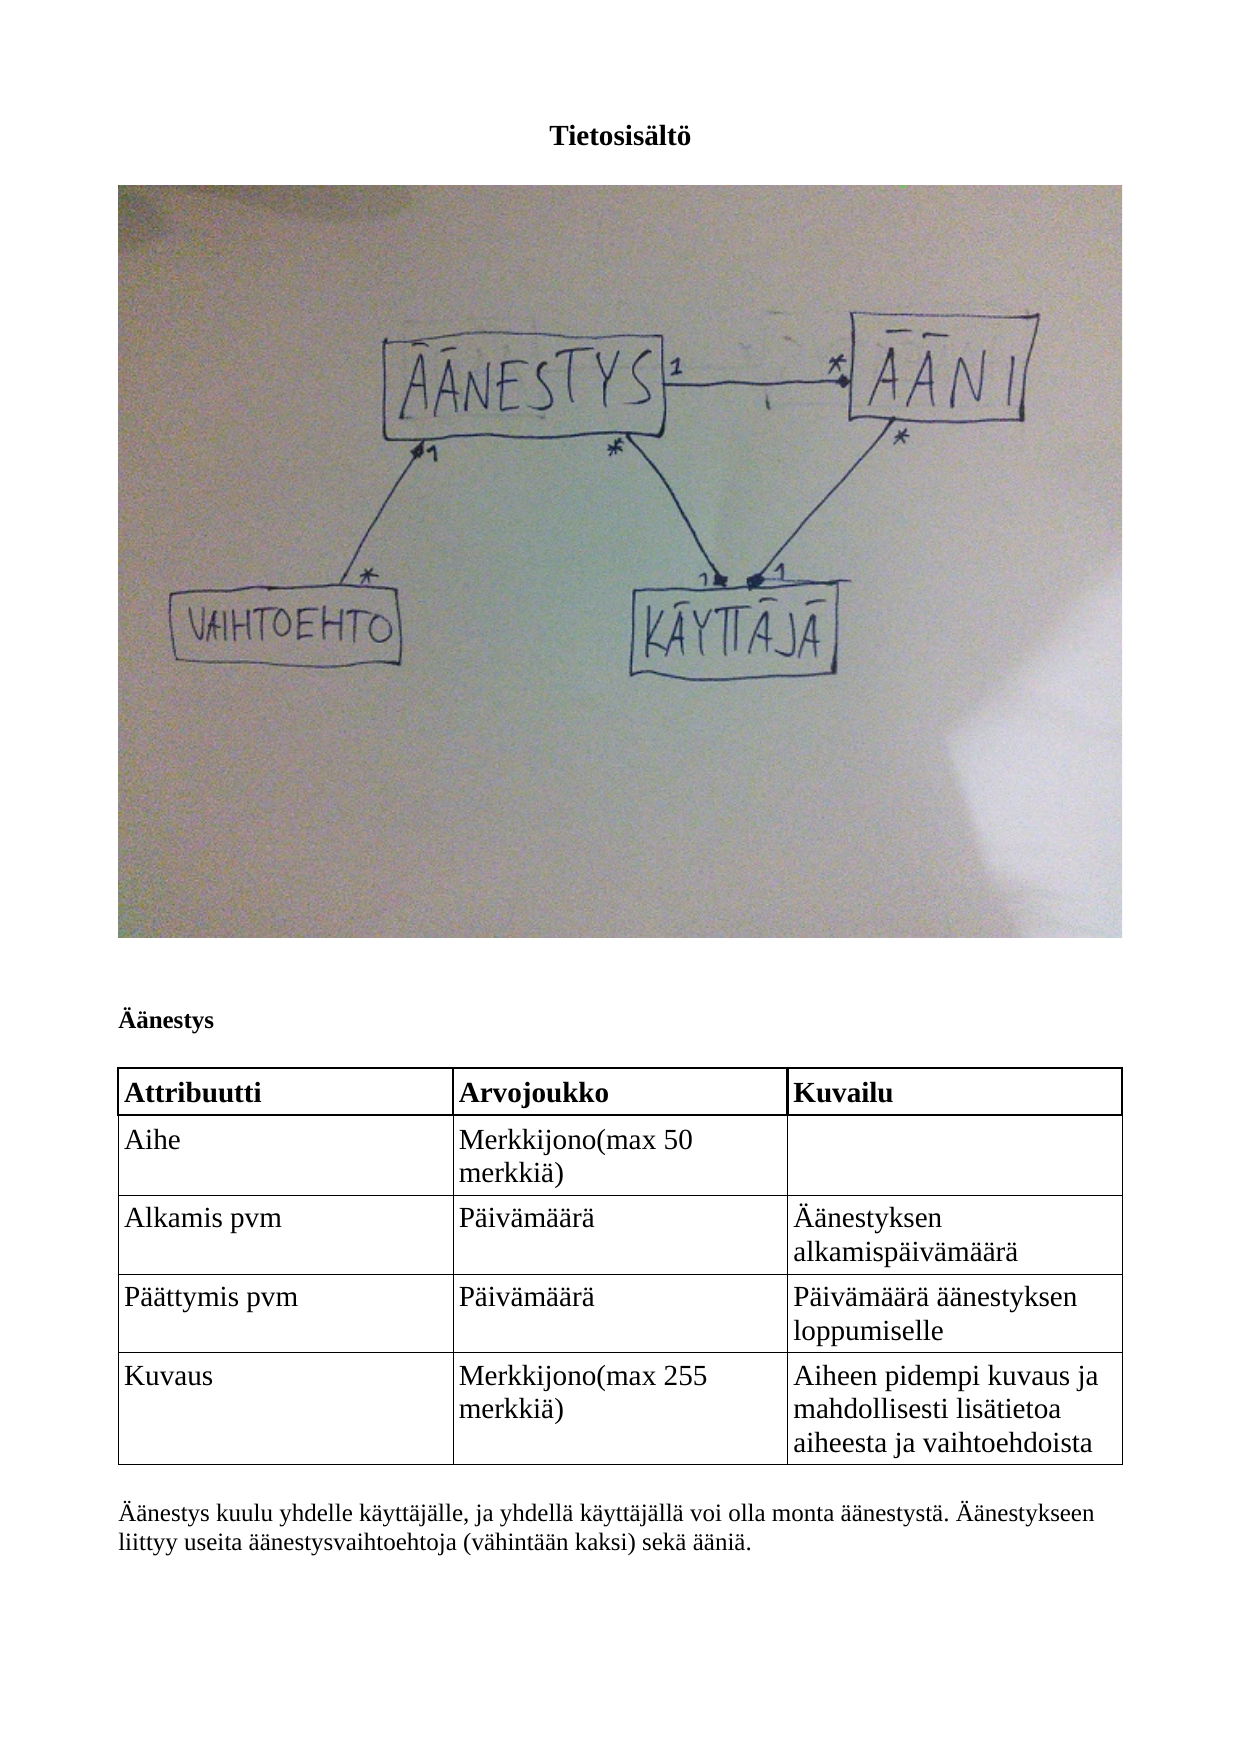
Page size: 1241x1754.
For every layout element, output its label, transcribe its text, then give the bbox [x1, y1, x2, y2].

text Tietosisältö [118, 118, 1122, 152]
table_cell Merkkijono(max 50 merkkiä) [454, 1116, 787, 1195]
table_cell Aihe [119, 1116, 453, 1195]
table_cell Kuvaus [119, 1353, 453, 1464]
table_cell Päättymis pvm [119, 1275, 453, 1352]
table_cell Merkkijono(max 255 merkkiä) [454, 1353, 787, 1464]
text Äänestys [118, 1005, 1122, 1033]
table_cell Päivämäärä äänestyksen loppumiselle [788, 1275, 1122, 1352]
table_cell Alkamis pvm [119, 1196, 453, 1273]
table_cell Päivämäärä [454, 1275, 787, 1352]
table_cell Päivämäärä [454, 1196, 787, 1273]
table_header Kuvailu [789, 1069, 1121, 1114]
text Äänestys kuulu yhdelle käyttäjälle, ja yhdellä käyttäjällä voi olla monta äänestystä. Äänestykseen liittyy useita äänestysvaihtoehtoja (vähintään kaksi) sekä ääniä. [118, 1498, 1122, 1555]
table_header Arvojoukko [454, 1069, 786, 1114]
picture [118, 185, 1123, 938]
table_header Attribuutti [119, 1069, 452, 1114]
table_cell Aiheen pidempi kuvaus ja mahdollisesti lisätietoa aiheesta ja vaihtoehdoista [788, 1353, 1122, 1464]
table_cell [788, 1116, 1122, 1195]
table_cell Äänestyksen alkamispäivämäärä [788, 1196, 1122, 1273]
